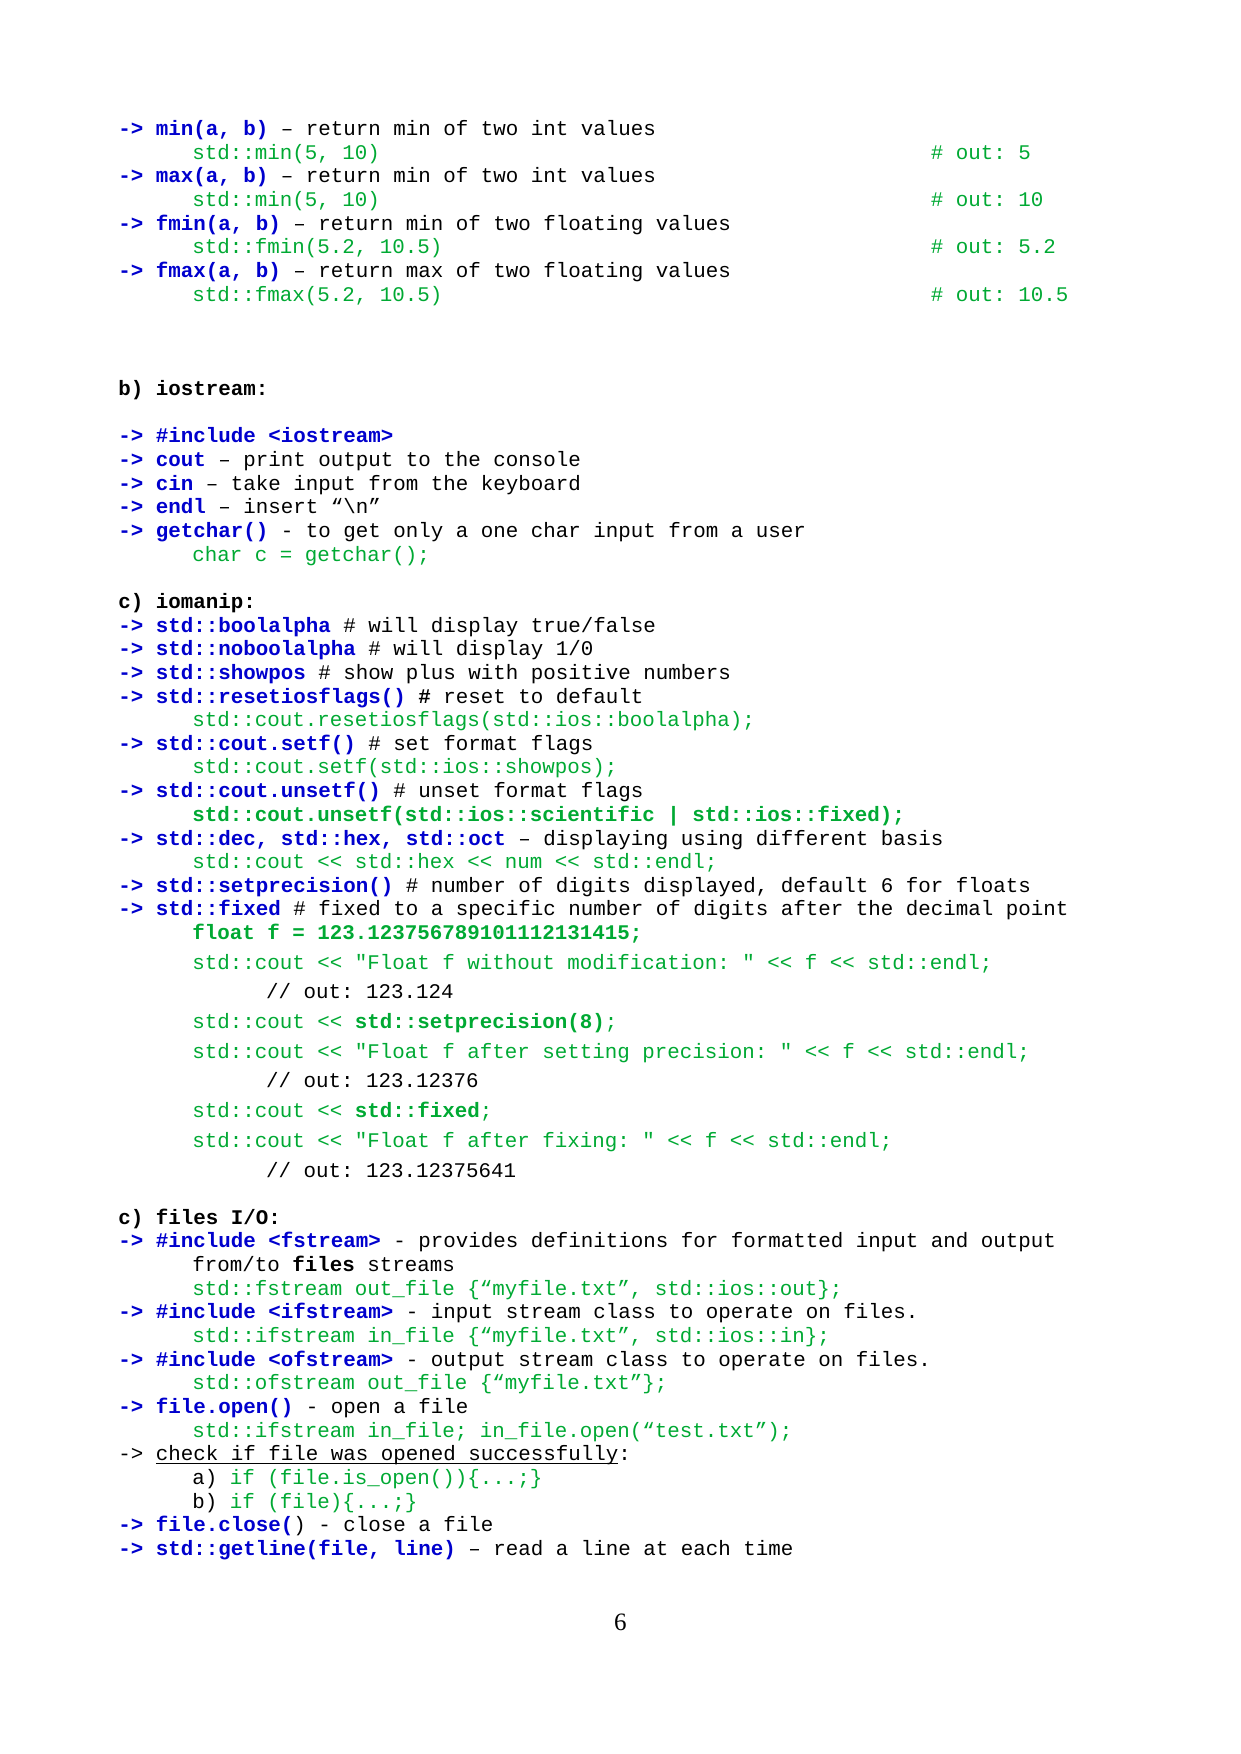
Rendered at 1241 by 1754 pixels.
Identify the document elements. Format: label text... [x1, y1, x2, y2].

text std::fmax(5.2, 10.5) # out: 10.5 [118, 284, 1122, 307]
text // out: 123.124 [118, 975, 1122, 1005]
text char c = getchar(); [118, 544, 1122, 567]
text -> std::cout.setf() # set format flags [118, 733, 1122, 757]
text -> std::boolalpha # will display true/false [118, 615, 1122, 638]
text c) iomanip: [118, 591, 1122, 615]
text std::fmin(5.2, 10.5) # out: 5.2 [118, 236, 1122, 260]
text -> min(a, b) – return min of two int values [118, 118, 1122, 142]
text std::cout << "Float f without modification: " << f << std::endl; [118, 946, 1122, 975]
text -> max(a, b) – return min of two int values [118, 165, 1122, 189]
text b) iostream: [118, 378, 1122, 402]
text -> #include <ifstream> - input stream class to operate on files. [118, 1301, 1122, 1325]
text c) files I/O: [118, 1207, 1122, 1231]
text std::ifstream in_file; in_file.open(“test.txt”); [118, 1420, 1122, 1443]
text std::cout.resetiosflags(std::ios::boolalpha); [118, 709, 1122, 733]
text std::cout << "Float f after setting precision: " << f << std::endl; [118, 1035, 1122, 1064]
text std::cout << "Float f after fixing: " << f << std::endl; [118, 1124, 1122, 1153]
text -> cin – take input from the keyboard [118, 473, 1122, 496]
text -> #include <fstream> - provides definitions for formatted input and output from/to files streams [118, 1231, 1122, 1278]
text std::min(5, 10) # out: 5 [118, 142, 1122, 165]
text std::cout << std::fixed; [118, 1094, 1122, 1124]
text std::ofstream out_file {“myfile.txt”}; [118, 1372, 1122, 1396]
text b) if (file){...;} [118, 1491, 1122, 1514]
text -> std::dec, std::hex, std::oct – displaying using different basis [118, 827, 1122, 851]
text -> fmin(a, b) – return min of two floating values [118, 213, 1122, 236]
text std::cout << std::setprecision(8); [118, 1005, 1122, 1035]
text -> std::resetiosflags() # reset to default [118, 686, 1122, 709]
text float f = 123.123756789101112131415; [118, 922, 1122, 946]
text -> cout – print output to the console [118, 449, 1122, 473]
text -> std::noboolalpha # will display 1/0 [118, 638, 1122, 662]
text -> endl – insert “\n” [118, 496, 1122, 520]
text -> fmax(a, b) – return max of two floating values [118, 260, 1122, 284]
text -> std::showpos # show plus with positive numbers [118, 662, 1122, 686]
text // out: 123.12375641 [118, 1153, 1122, 1183]
text -> #include <iostream> [118, 426, 1122, 449]
text std::cout.setf(std::ios::showpos); [118, 757, 1122, 780]
text std::cout << std::hex << num << std::endl; [118, 851, 1122, 875]
text -> file.open() - open a file [118, 1396, 1122, 1420]
text a) if (file.is_open()){...;} [118, 1467, 1122, 1491]
text -> file.close() - close a file [118, 1514, 1122, 1538]
text -> std::fixed # fixed to a specific number of digits after the decimal point [118, 898, 1122, 922]
text std::min(5, 10) # out: 10 [118, 189, 1122, 213]
text -> std::getline(file, line) – read a line at each time [118, 1538, 1122, 1562]
text -> std::cout.unsetf() # unset format flags [118, 780, 1122, 804]
text std::fstream out_file {“myfile.txt”, std::ios::out}; [118, 1278, 1122, 1301]
text -> std::setprecision() # number of digits displayed, default 6 for floats [118, 875, 1122, 898]
text std::cout.unsetf(std::ios::scientific | std::ios::fixed); [118, 804, 1122, 827]
text -> check if file was opened successfully: [118, 1443, 1122, 1467]
text // out: 123.12376 [118, 1064, 1122, 1094]
text std::ifstream in_file {“myfile.txt”, std::ios::in}; -> #include <ofstream> - output stream class to operate on files. [118, 1325, 1122, 1372]
text -> getchar() - to get only a one char input from a user [118, 520, 1122, 544]
